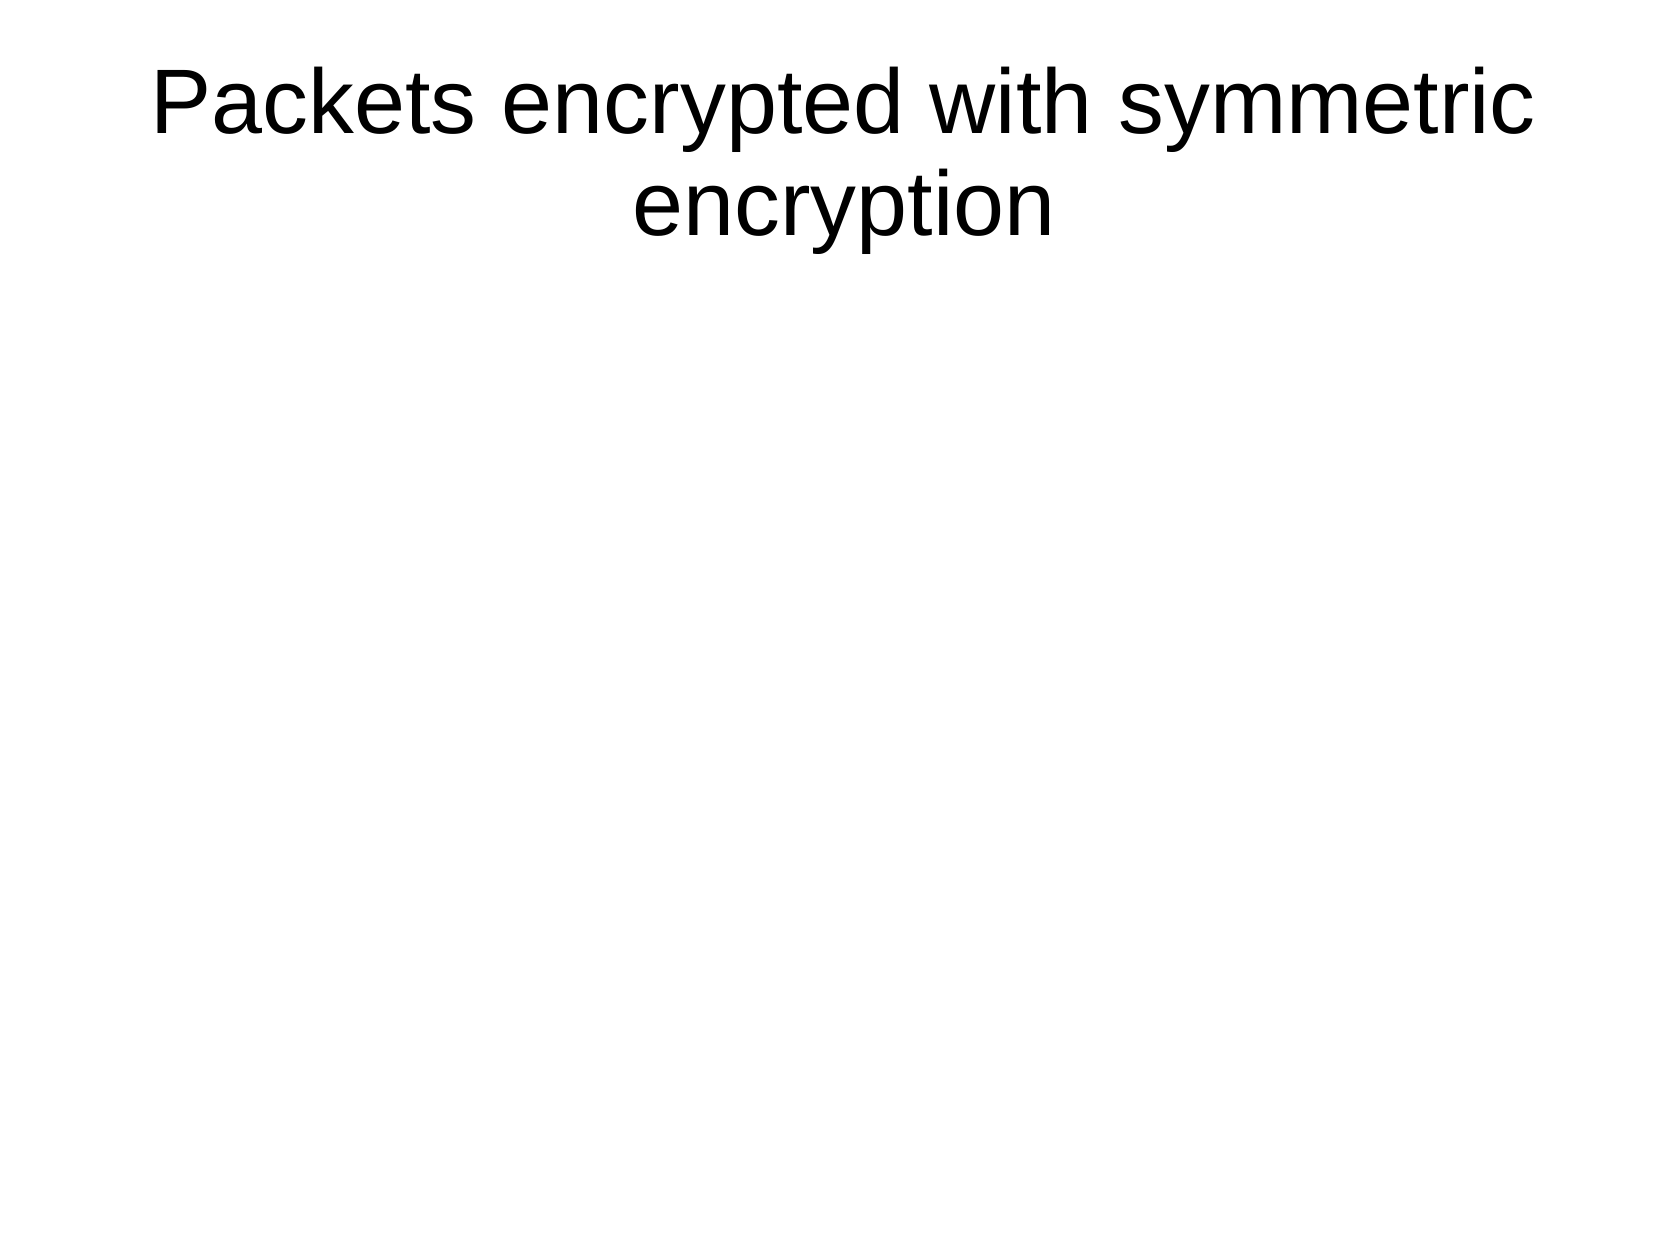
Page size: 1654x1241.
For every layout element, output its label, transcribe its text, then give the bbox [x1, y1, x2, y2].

title Packets encrypted with symmetric encryption [82, 49, 1571, 257]
